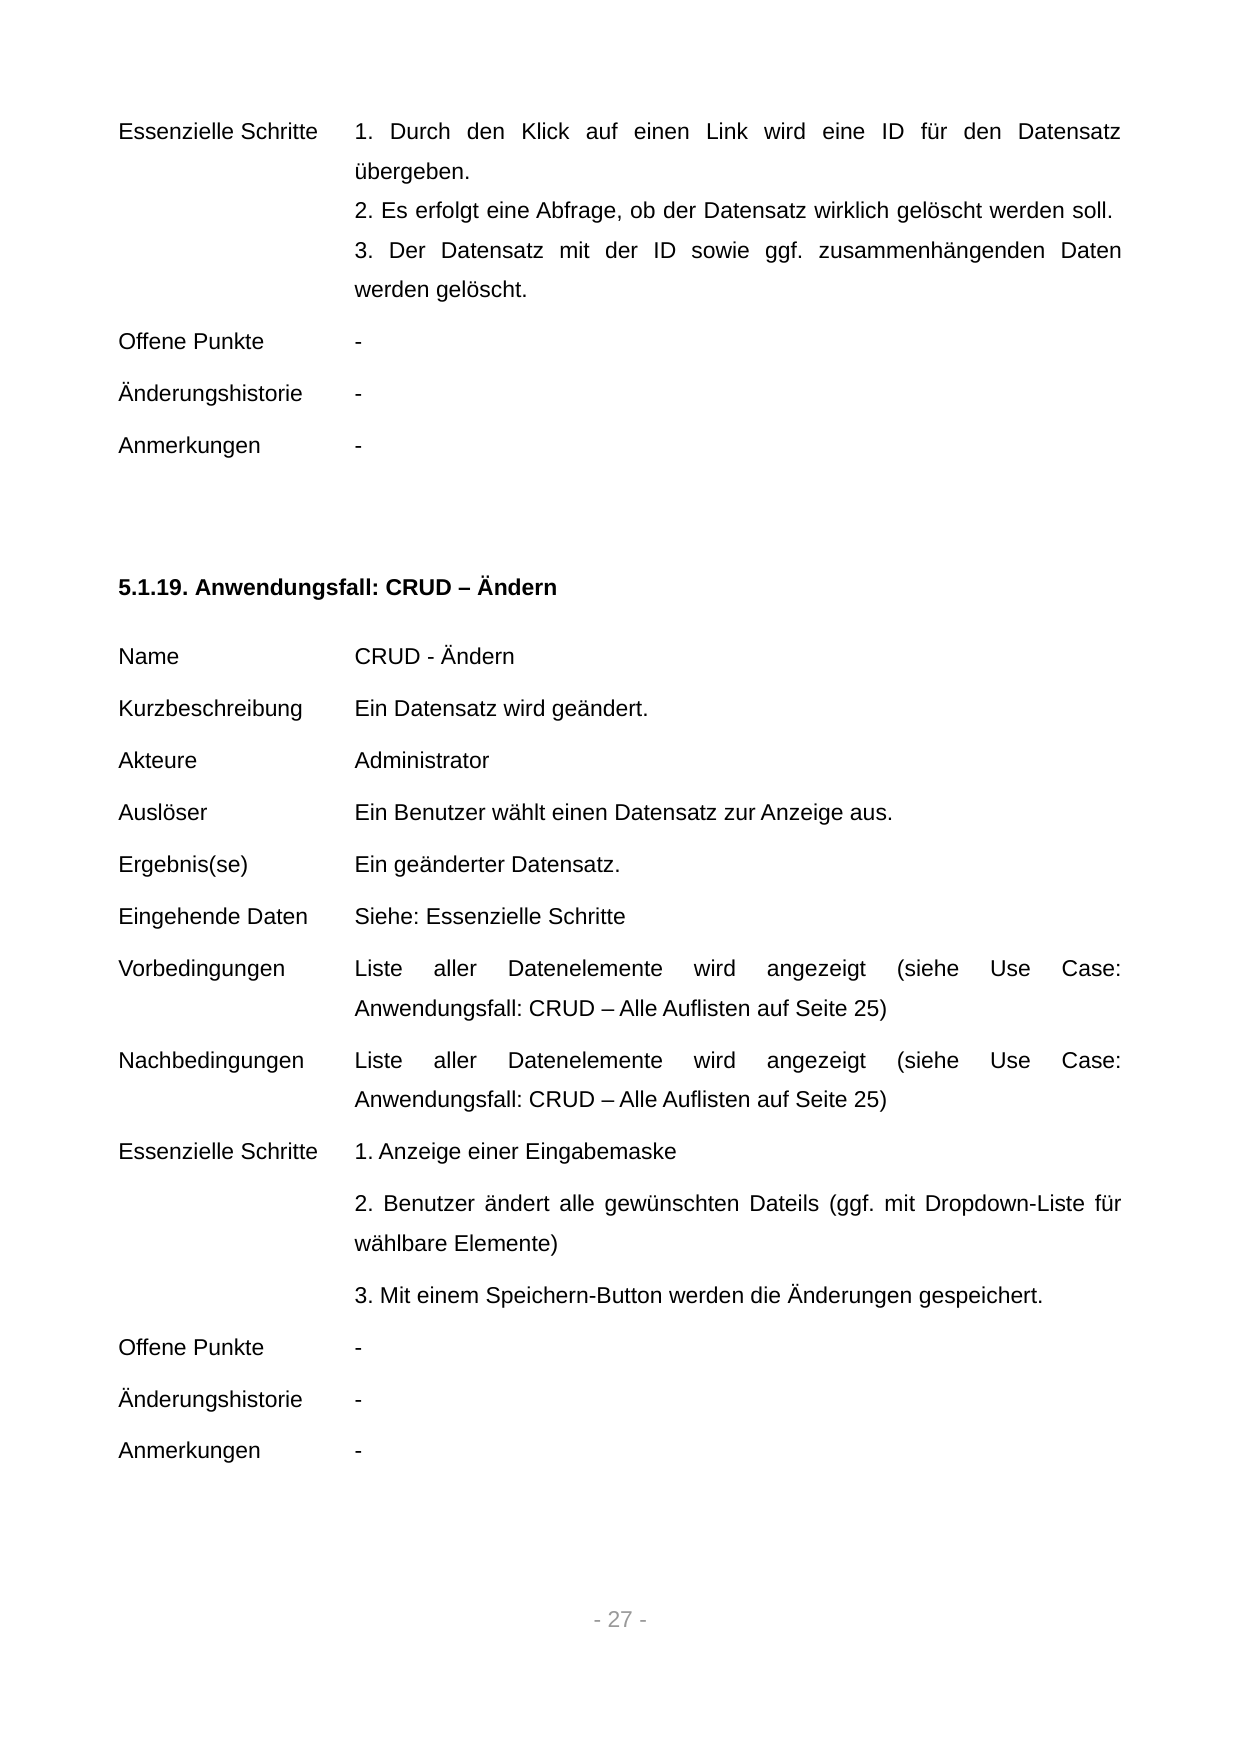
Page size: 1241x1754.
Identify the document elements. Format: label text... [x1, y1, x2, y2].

text Auslöser Ein Benutzer wählt einen Datensatz zur Anzeige aus. [118, 799, 1122, 826]
text Essenzielle Schritte 1. Durch den Klick auf einen Link wird eine ID für den Datensatz übergeben. 2. Es erfolgt eine Abfrage, ob der Datensatz wirklich gelöscht werden soll. 3. Der Datensatz mit der ID sowie ggf. zusammenhängenden Daten werden gelöscht. [118, 118, 1122, 302]
text Vorbedingungen Liste aller Datenelemente wird angezeigt (siehe Use Case: Anwendungsfall: CRUD – Alle Auflisten auf Seite 26) [118, 955, 1122, 1021]
text Essenzielle Schritte 1. Anzeige einer Eingabemaske [118, 1138, 1122, 1164]
text Anmerkungen - [118, 432, 1122, 458]
text Änderungshistorie - [118, 380, 1122, 406]
text Änderungshistorie - [118, 1386, 1122, 1412]
text Eingehende Daten Siehe: Essenzielle Schritte [118, 903, 1122, 929]
text Offene Punkte - [118, 1333, 1122, 1360]
text 3. Mit einem Speichern-Button werden die Änderungen gespeichert. [118, 1282, 1122, 1308]
text Akteure Administrator [118, 747, 1122, 774]
subtitle Anwendungsfall: CRUD – Ändern [118, 574, 1122, 600]
text Kurzbeschreibung Ein Datensatz wird geändert. [118, 695, 1122, 722]
text Ergebnis(se) Ein geänderter Datensatz. [118, 851, 1122, 878]
text Name CRUD - Ändern [118, 643, 1122, 670]
text Anmerkungen - [118, 1437, 1122, 1464]
text Offene Punkte - [118, 328, 1122, 354]
text 2. Benutzer ändert alle gewünschten Dateils (ggf. mit Dropdown-Liste für wählbare Elemente) [118, 1190, 1122, 1256]
text Nachbedingungen Liste aller Datenelemente wird angezeigt (siehe Use Case: Anwendungsfall: CRUD – Alle Auflisten auf Seite 26) [118, 1047, 1122, 1112]
